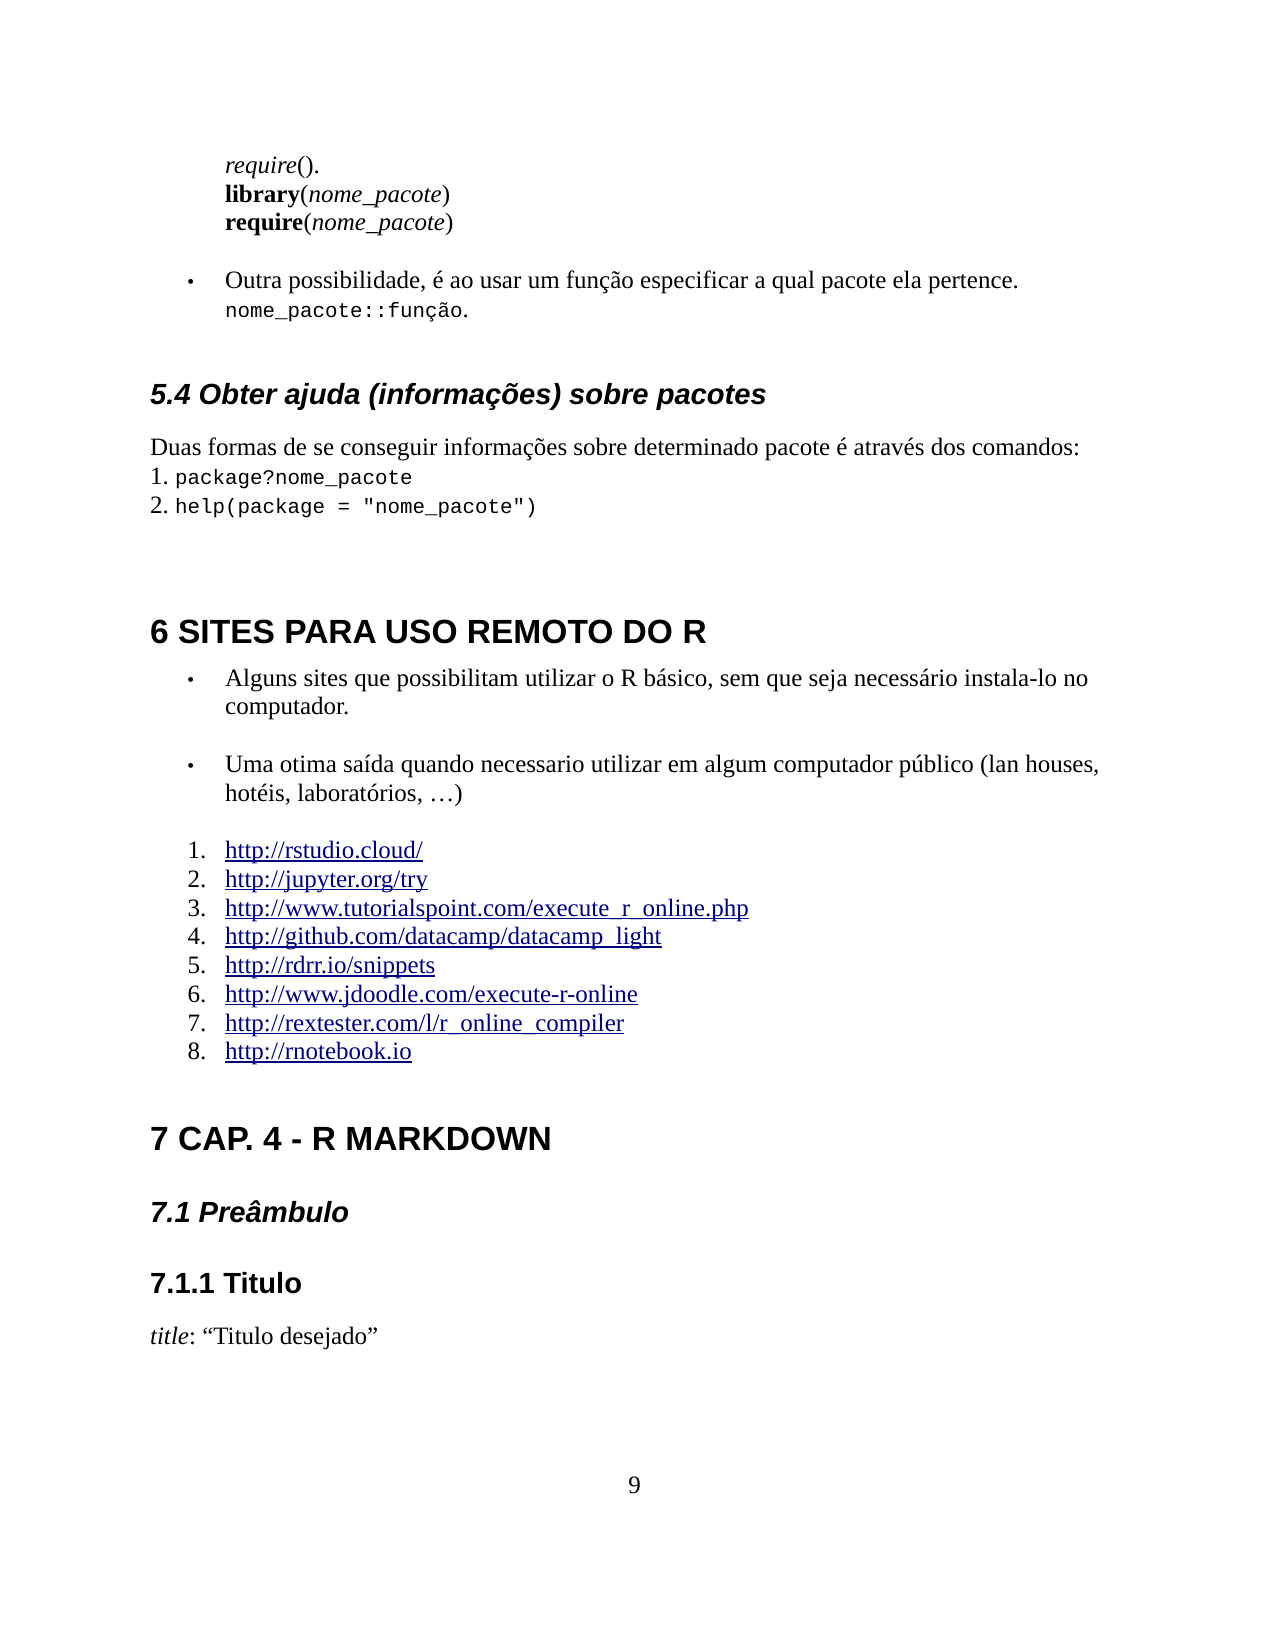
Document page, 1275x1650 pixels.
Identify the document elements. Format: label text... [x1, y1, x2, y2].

list http://rdrr.io/snippets [187, 950, 1125, 979]
list require(). library(nome_pacote) require(nome_pacote) [187, 150, 1125, 265]
list http://rextester.com/l/r_online_compiler [187, 1008, 1125, 1036]
list Outra possibilidade, é ao usar um função especificar a qual pacote ela pertence. nome_pacote::função. [187, 265, 1125, 352]
subtitle 7 CAP. 4 - R MARKDOWN [150, 1119, 1125, 1157]
text Duas formas de se conseguir informações sobre determinado pacote é através dos comandos: 1. package?nome_pacote 2. help(package = "nome_pacote") [150, 432, 1125, 549]
subtitle 7.1.1 Titulo [150, 1266, 1125, 1299]
list http://rnotebook.io [187, 1036, 1125, 1065]
subtitle 6 SITES PARA USO REMOTO DO R [150, 611, 1125, 650]
text title: “Titulo desejado” [150, 1321, 1125, 1378]
list http://jupyter.org/try [187, 864, 1125, 893]
list http://rstudio.cloud/ [187, 835, 1125, 864]
list http://github.com/datacamp/datacamp_light [187, 921, 1125, 950]
subtitle 5.4 Obter ajuda (informações) sobre pacotes [150, 377, 1125, 411]
list http://www.jdoodle.com/execute-r-online [187, 979, 1125, 1008]
list http://www.tutorialspoint.com/execute_r_online.php [187, 893, 1125, 921]
subtitle 7.1 Preâmbulo [150, 1195, 1125, 1228]
list Uma otima saída quando necessario utilizar em algum computador público (lan houses, hotéis, laboratórios, …) [187, 749, 1125, 835]
list Alguns sites que possibilitam utilizar o R básico, sem que seja necessário instala-lo no computador. [187, 663, 1125, 749]
